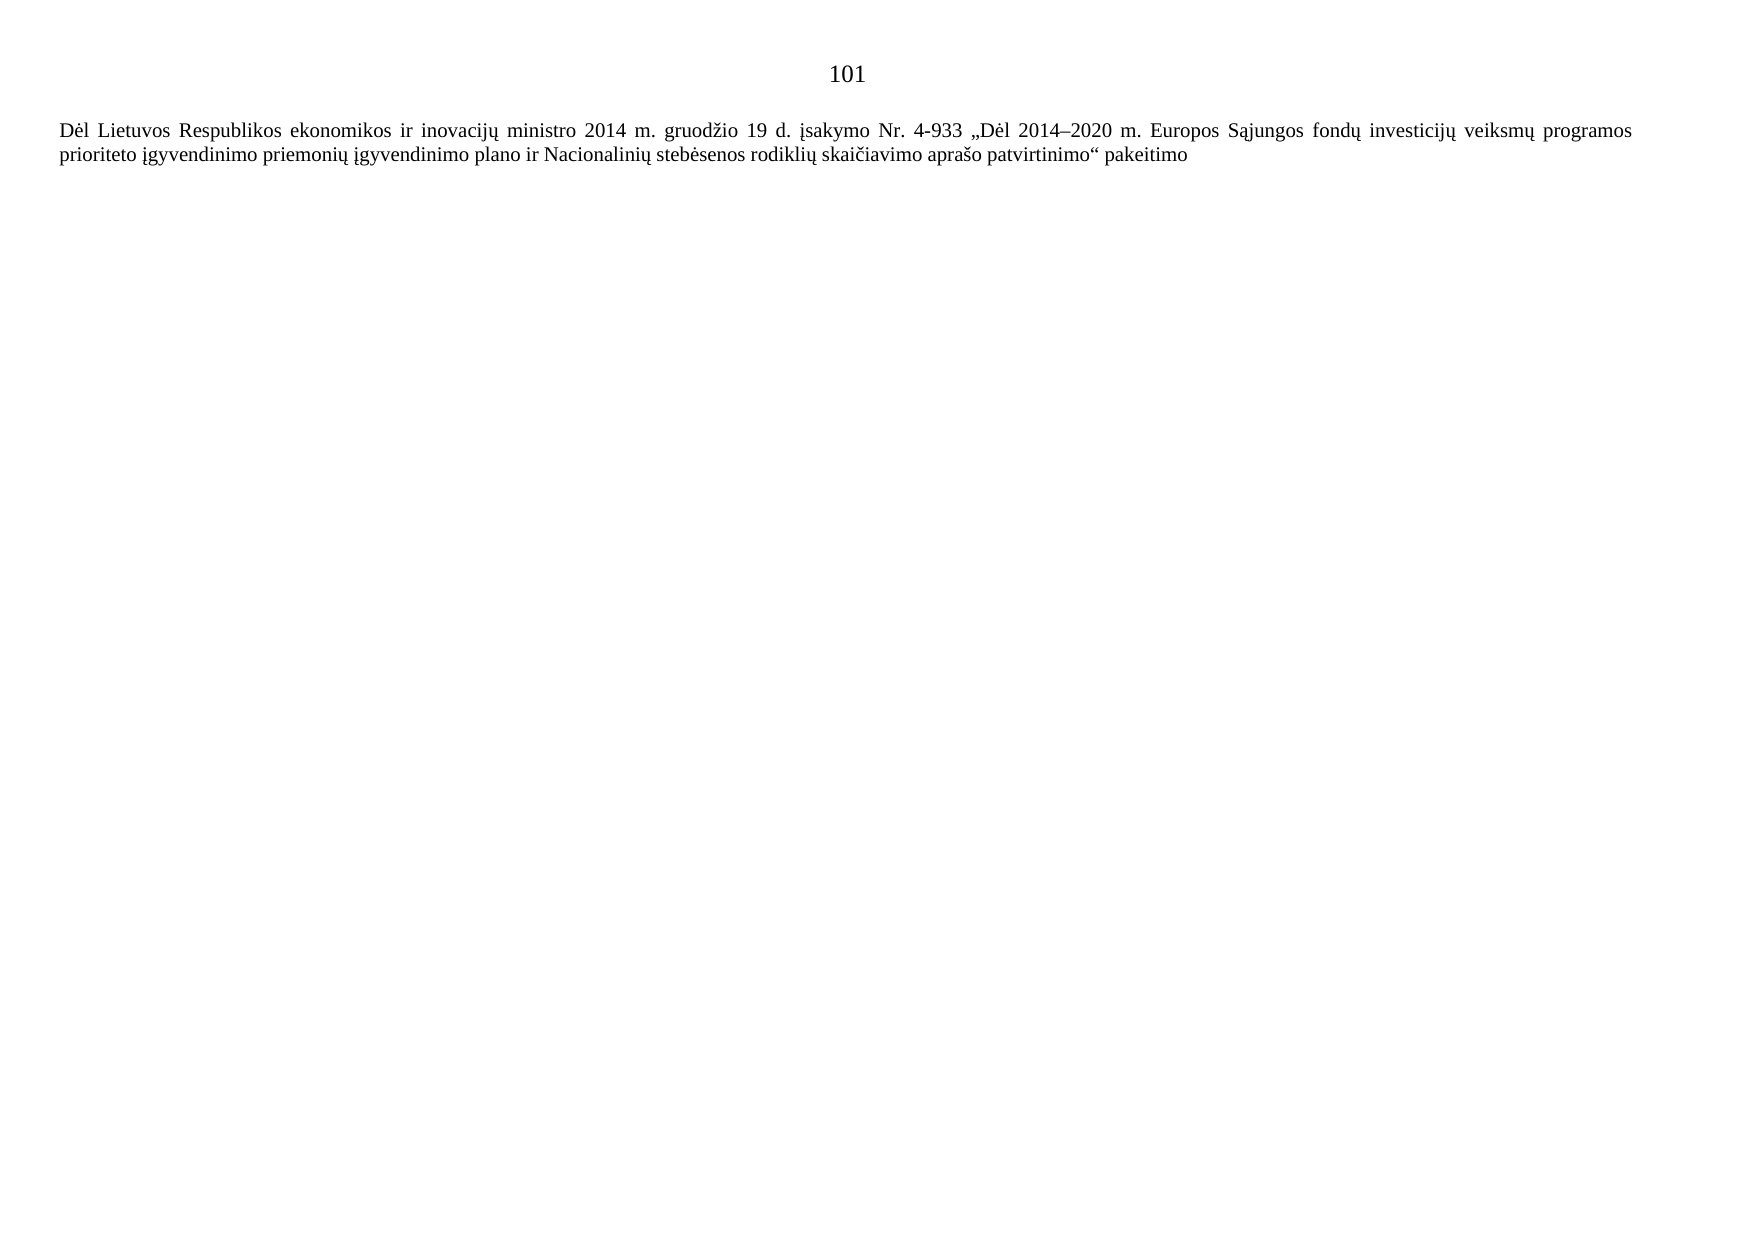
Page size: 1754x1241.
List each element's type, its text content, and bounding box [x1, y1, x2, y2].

text Dėl Lietuvos Respublikos ekonomikos ir inovacijų ministro 2014 m. gruodžio 19 d. įsakymo Nr. 4-933 „Dėl 2014–2020 m. Europos Sąjungos fondų investicijų veiksmų programos prioriteto įgyvendinimo priemonių įgyvendinimo plano ir Nacionalinių stebėsenos rodiklių skaičiavimo aprašo patvirtinimo“ pakeitimo [59, 118, 1636, 166]
